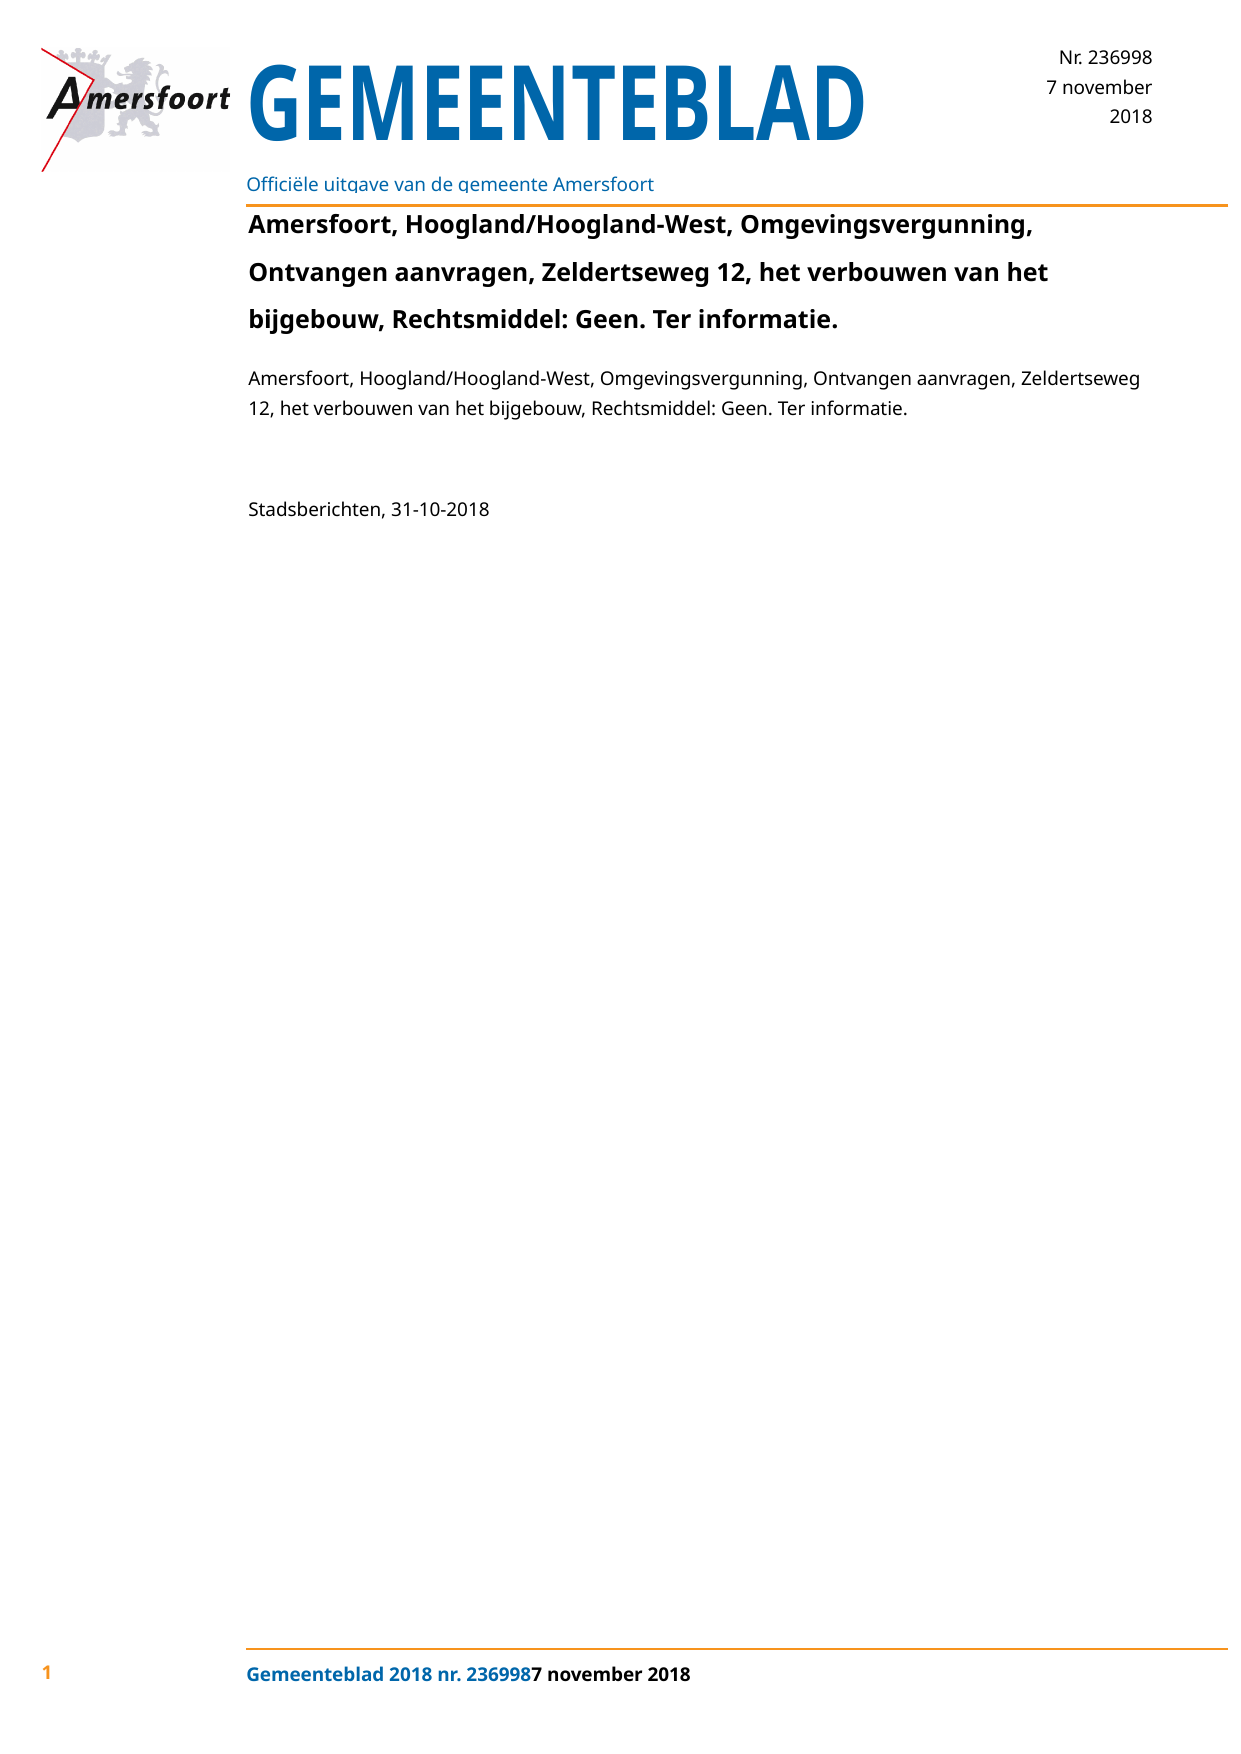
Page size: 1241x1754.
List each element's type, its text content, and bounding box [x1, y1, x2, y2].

text Amersfoort, Hoogland/Hoogland-West, Omgevingsvergunning, Ontvangen aanvragen, Zeldertseweg 12, het verbouwen van het bijgebouw, Rechtsmiddel: Geen. Ter informatie. [248, 207, 1152, 336]
text Amersfoort, Hoogland/Hoogland-West, Omgevingsvergunning, Ontvangen aanvragen, Zeldertseweg 12, het verbouwen van het bijgebouw, Rechtsmiddel: Geen. Ter informatie. [248, 366, 1152, 421]
text Stadsberichten, 31-10-2018 [248, 496, 1152, 522]
picture [41, 47, 231, 172]
